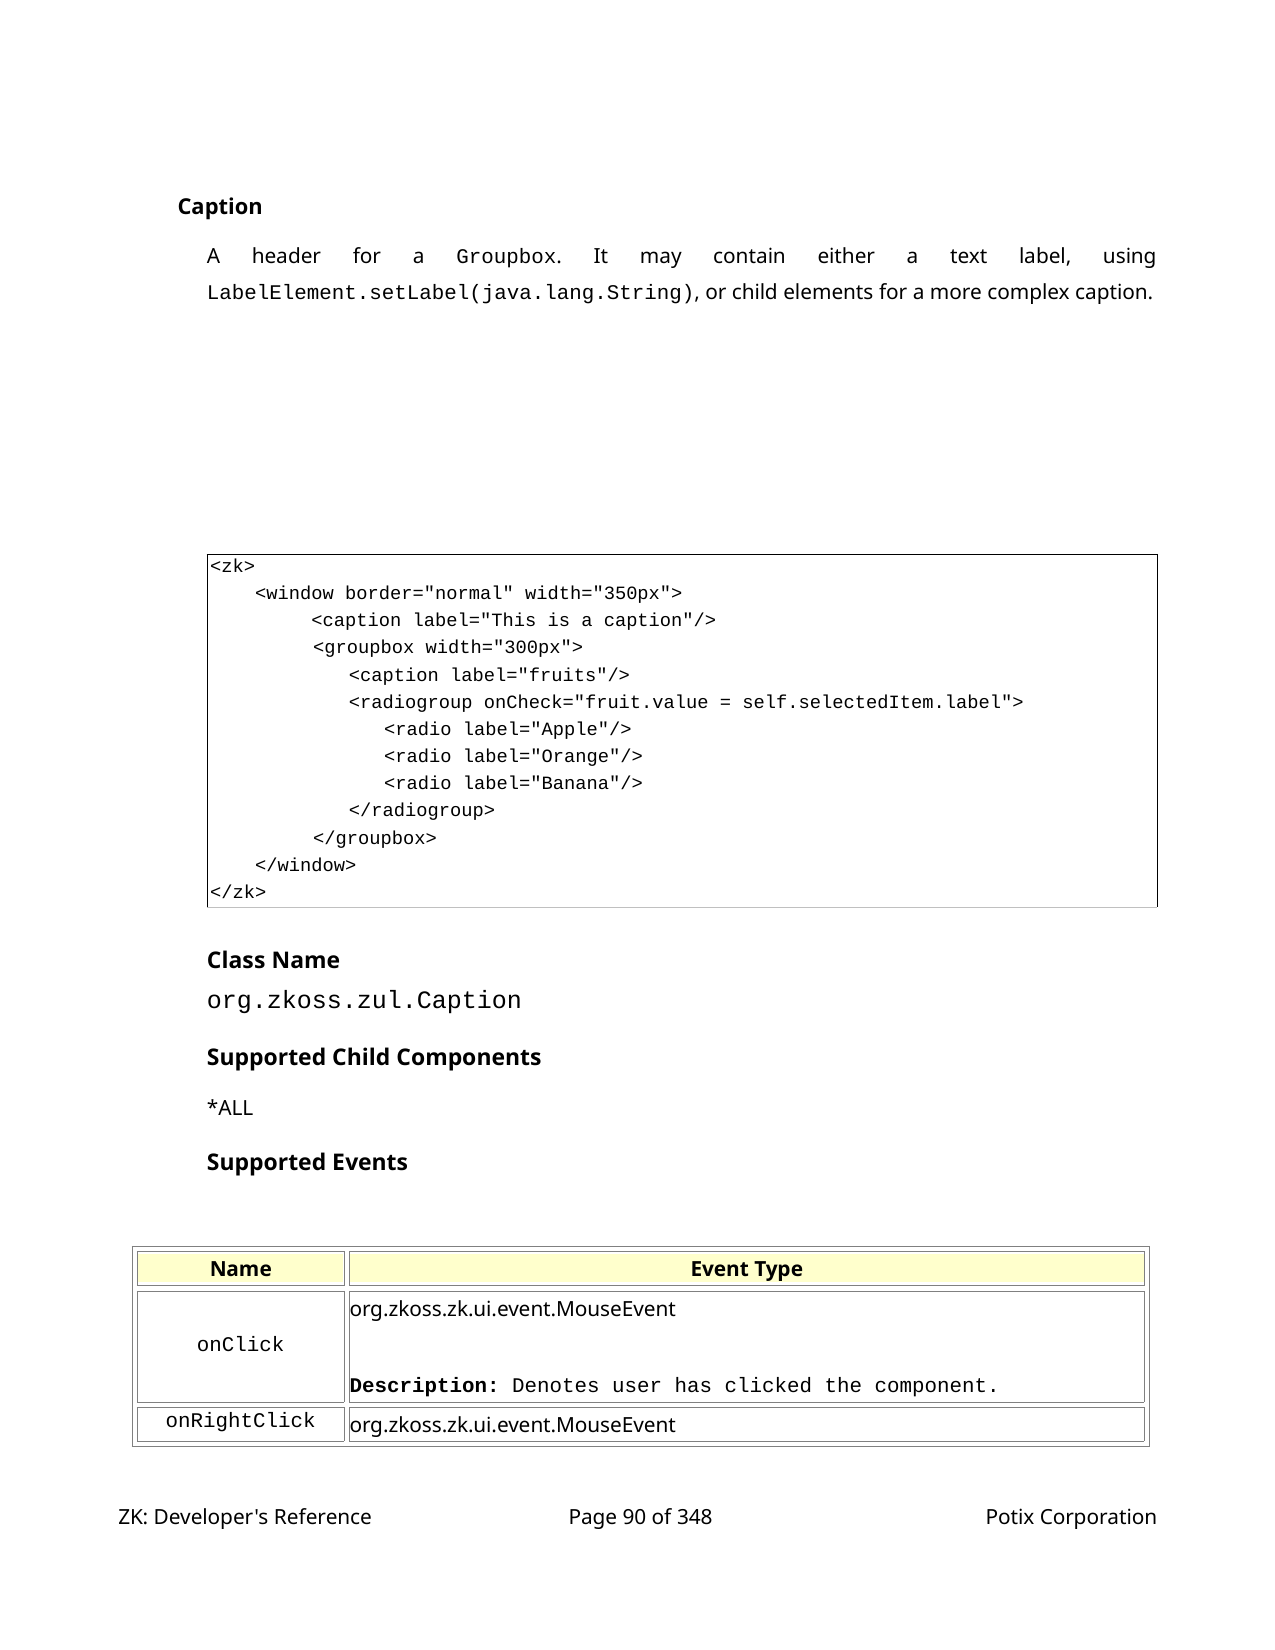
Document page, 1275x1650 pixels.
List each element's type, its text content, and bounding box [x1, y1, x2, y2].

text </radiogroup> [208, 798, 1157, 823]
table_header Event Type [346, 1247, 1147, 1285]
table_header Name [134, 1247, 346, 1285]
text <radio label="Banana"/> [208, 771, 1157, 795]
table_cell onClick [134, 1285, 346, 1402]
text A header for a Groupbox. It may contain either a text label, using LabelElement.setLabel(java.lang.String), or child elements for a more complex caption. [207, 241, 1157, 305]
text </window> [208, 853, 1157, 877]
text <window border="normal" width="350px"> [208, 581, 1157, 605]
subtitle Class Name [207, 944, 1157, 975]
text <groupbox width="300px"> [208, 635, 1157, 659]
text <caption label="fruits"/> [208, 662, 1157, 687]
text <radio label="Orange"/> [208, 744, 1157, 768]
text </groupbox> [208, 826, 1157, 850]
text <zk> [208, 555, 1157, 578]
text </zk> [208, 880, 1157, 907]
table_cell org.zkoss.zk.ui.event.MouseEvent Description: Denotes user has clicked the component. [346, 1285, 1147, 1402]
text org.zkoss.zul.Caption [207, 987, 1157, 1016]
text *ALL [207, 1093, 1157, 1121]
subtitle Caption [177, 191, 1157, 221]
text <radiogroup onCheck="fruit.value = self.selectedItem.label"> [208, 689, 1157, 714]
table_cell onRightClick [134, 1402, 346, 1441]
subtitle Supported Child Components [207, 1041, 1157, 1072]
text <radio label="Apple"/> [208, 717, 1157, 741]
subtitle Supported Events [207, 1146, 1157, 1177]
table_cell org.zkoss.zk.ui.event.MouseEvent [346, 1402, 1147, 1441]
text <caption label="This is a caption"/> [208, 608, 1157, 632]
